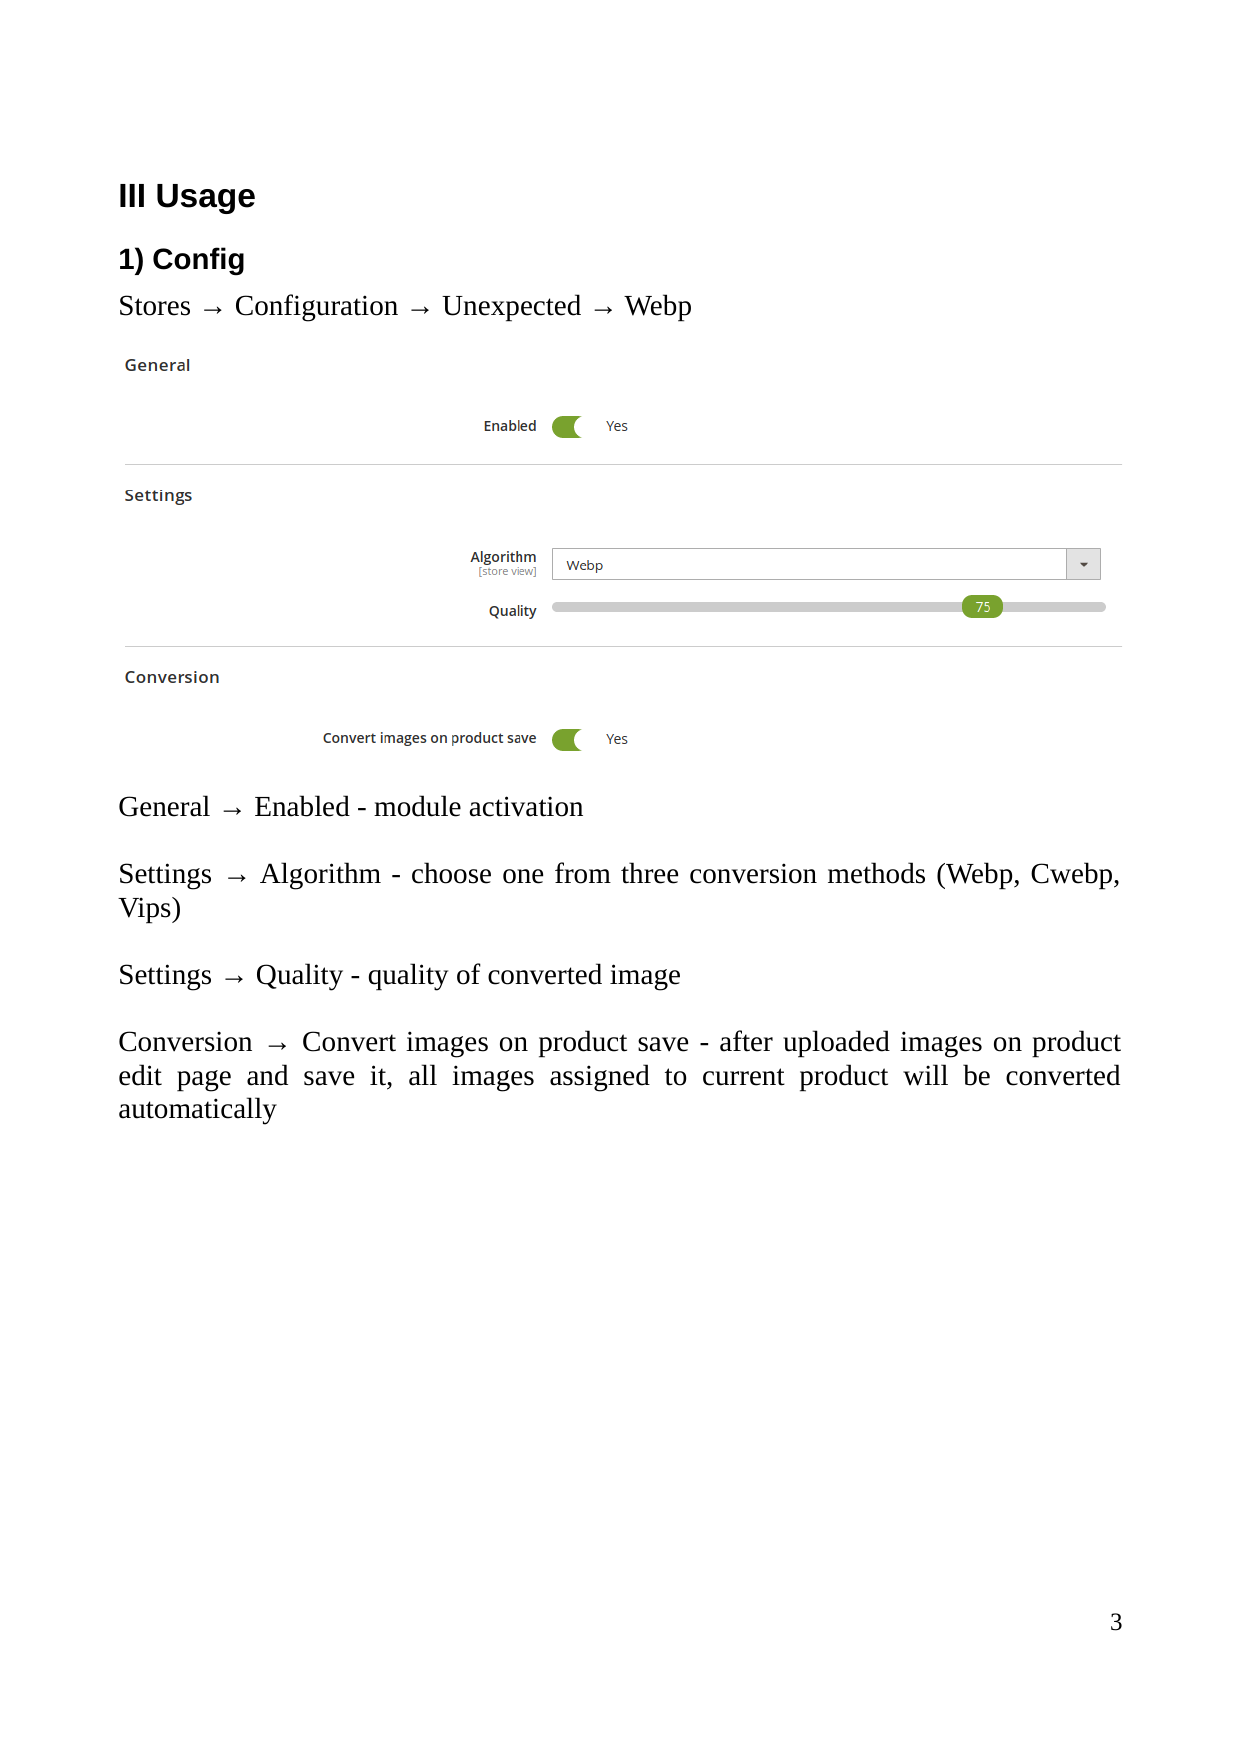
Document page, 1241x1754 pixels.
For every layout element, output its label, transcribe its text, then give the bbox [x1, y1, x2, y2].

text General → Enabled - module activation [118, 790, 1122, 823]
text Settings → Algorithm - choose one from three conversion methods (Webp, Cwebp, Vips) [118, 856, 1122, 923]
text Stores → Configuration → Unexpected → Webp [118, 288, 1122, 322]
subtitle 1) Config [118, 242, 1122, 276]
text Settings → Quality - quality of converted image [118, 957, 1122, 991]
subtitle III Usage [118, 176, 1122, 215]
text Conversion → Convert images on product save - after uploaded images on product edit page and save it, all images assigned to current product will be converted automatically [118, 1024, 1122, 1125]
picture [118, 341, 1123, 790]
